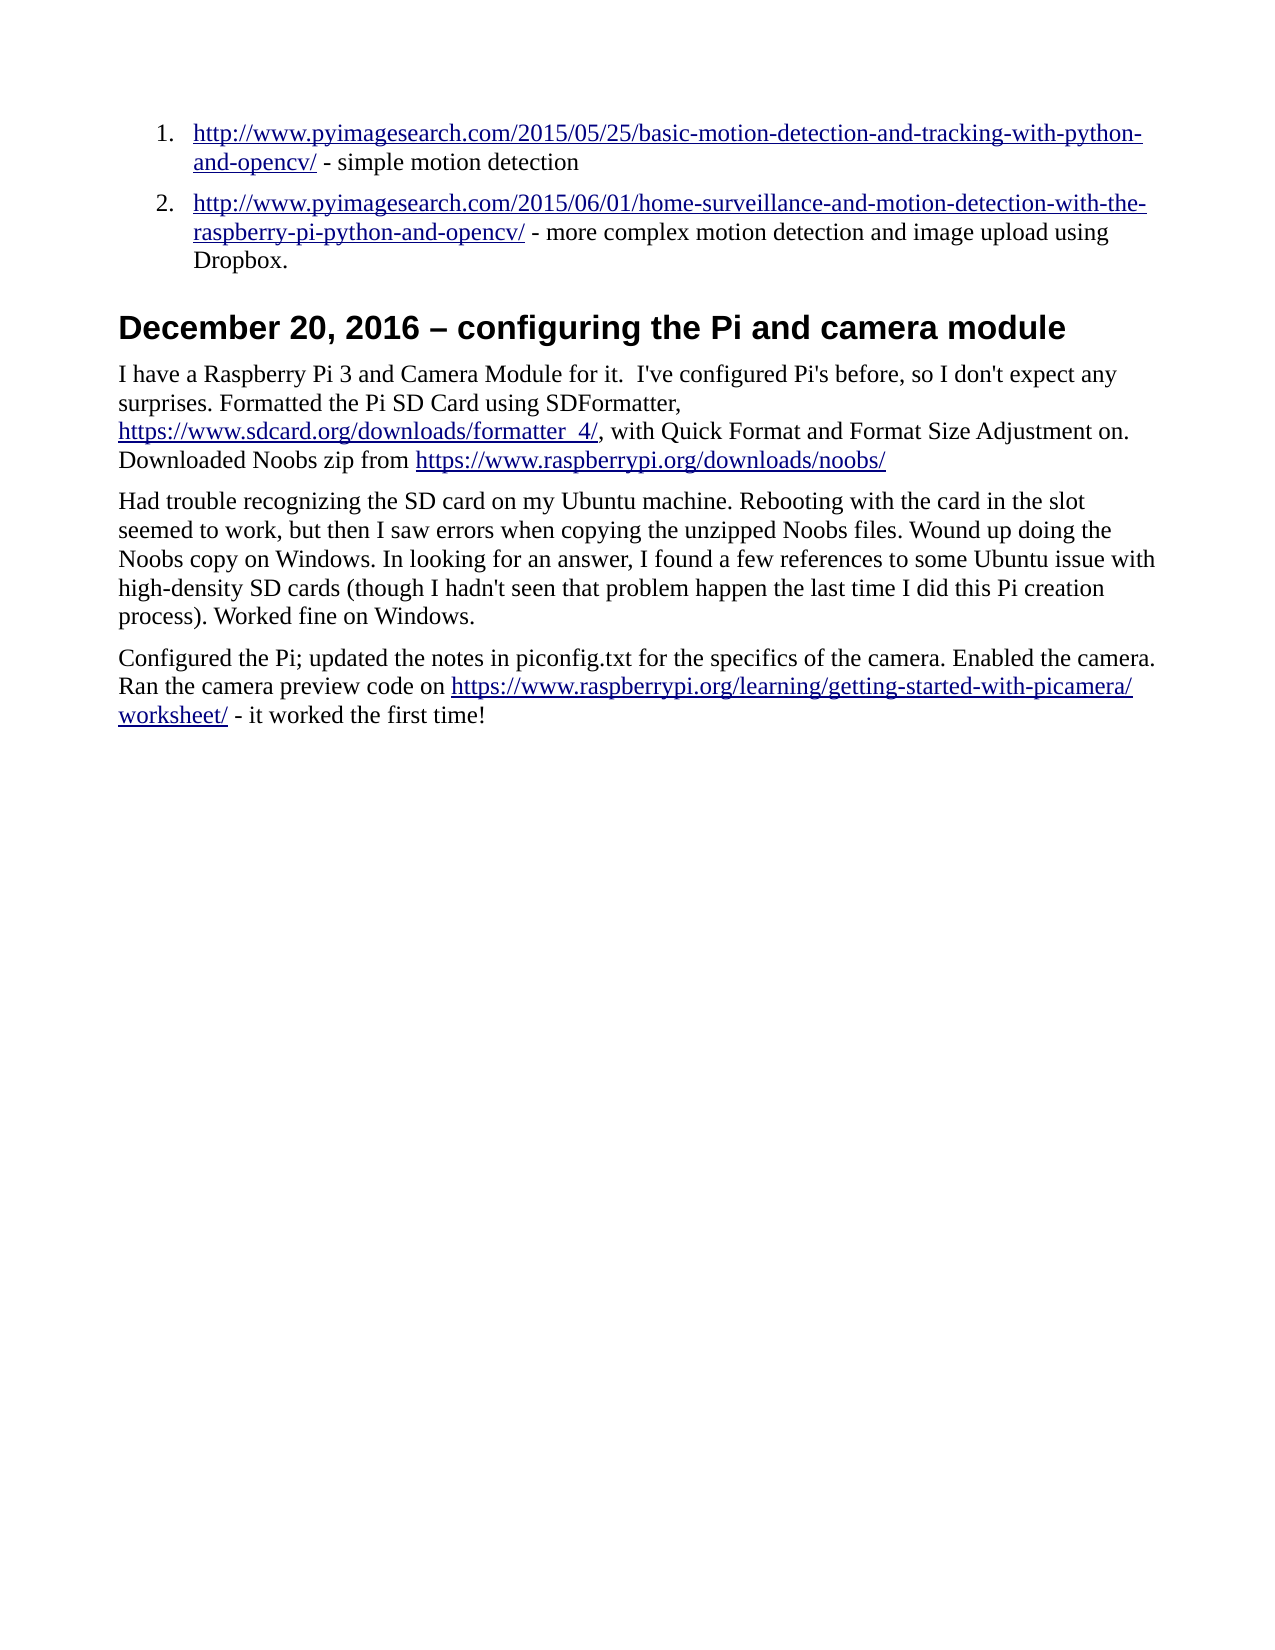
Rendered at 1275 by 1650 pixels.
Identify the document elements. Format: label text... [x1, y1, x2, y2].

text I have a Raspberry Pi 3 and Camera Module for it. I've configured Pi's before, so I don't expect any surprises. Formatted the Pi SD Card using SDFormatter, https://www.sdcard.org/downloads/formatter_4/, with Quick Format and Format Size Adjustment on. Downloaded Noobs zip from https://www.raspberrypi.org/downloads/noobs/ [118, 359, 1157, 474]
text Had trouble recognizing the SD card on my Ubuntu machine. Rebooting with the card in the slot seemed to work, but then I saw errors when copying the unzipped Noobs files. Wound up doing the Noobs copy on Windows. In looking for an answer, I found a few references to some Ubuntu issue with high-density SD cards (though I hadn't seen that problem happen the last time I did this Pi creation process). Worked fine on Windows. [118, 486, 1157, 630]
subtitle December 20, 2016 – configuring the Pi and camera module [118, 308, 1157, 346]
list http://www.pyimagesearch.com/2015/06/01/home-surveillance-and-motion-detection-with-the-raspberry-pi-python-and-opencv/ - more complex motion detection and image upload using Dropbox. [156, 188, 1157, 274]
list http://www.pyimagesearch.com/2015/05/25/basic-motion-detection-and-tracking-with-python-and-opencv/ - simple motion detection [156, 118, 1157, 176]
text Configured the Pi; updated the notes in piconfig.txt for the specifics of the camera. Enabled the camera. Ran the camera preview code on https://www.raspberrypi.org/learning/getting-started-with-picamera/worksheet/ - it worked the first time! [118, 643, 1157, 729]
